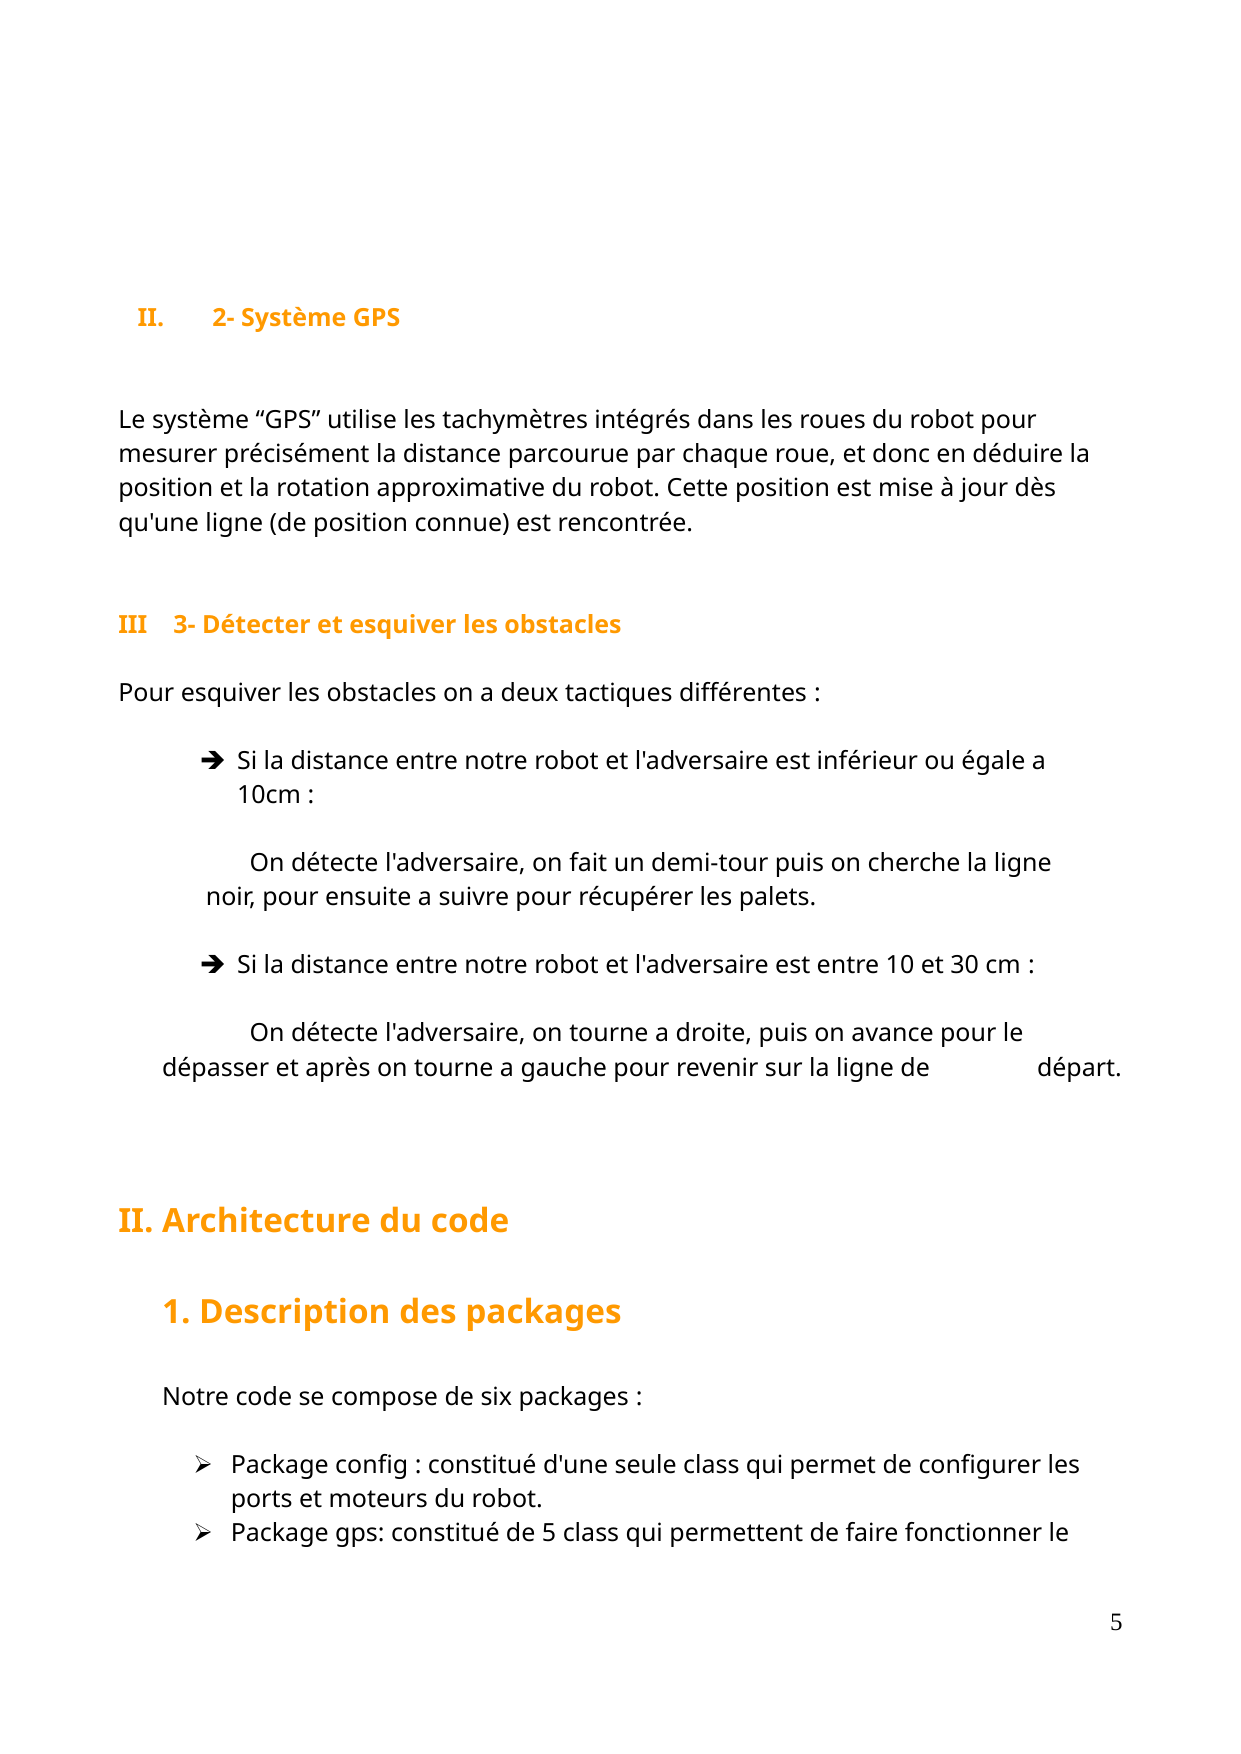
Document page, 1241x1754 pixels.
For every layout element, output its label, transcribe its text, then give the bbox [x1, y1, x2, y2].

text Le système “GPS” utilise les tachymètres intégrés dans les roues du robot pour mesurer précisément la distance parcourue par chaque roue, et donc en déduire la position et la rotation approximative du robot. Cette position est mise à jour dès qu'une ligne (de position connue) est rencontrée. [118, 402, 1122, 538]
text On détecte l'adversaire, on fait un demi-tour puis on cherche la ligne noir, pour ensuite a suivre pour récupérer les palets. [118, 845, 1122, 913]
text On détecte l'adversaire, on tourne a droite, puis on avance pour le dépasser et après on tourne a gauche pour revenir sur la ligne de départ. [118, 1015, 1122, 1083]
text Pour esquiver les obstacles on a deux tactiques différentes : [118, 674, 1122, 708]
list Package gps: constitué de 5 class qui permettent de faire fonctionner le [193, 1515, 1122, 1549]
text 1. Description des packages [118, 1288, 1122, 1333]
list Package config : constitué d'une seule class qui permet de configurer les ports et moteurs du robot. [193, 1447, 1122, 1515]
list Si la distance entre notre robot et l'adversaire est inférieur ou égale a 10cm : [199, 743, 1122, 811]
text II. 2- Système GPS [118, 300, 1122, 334]
text II. Architecture du code [118, 1197, 1122, 1242]
text Notre code se compose de six packages : [118, 1378, 1122, 1412]
list Si la distance entre notre robot et l'adversaire est entre 10 et 30 cm : [199, 947, 1122, 981]
text III 3- Détecter et esquiver les obstacles [118, 606, 1122, 640]
